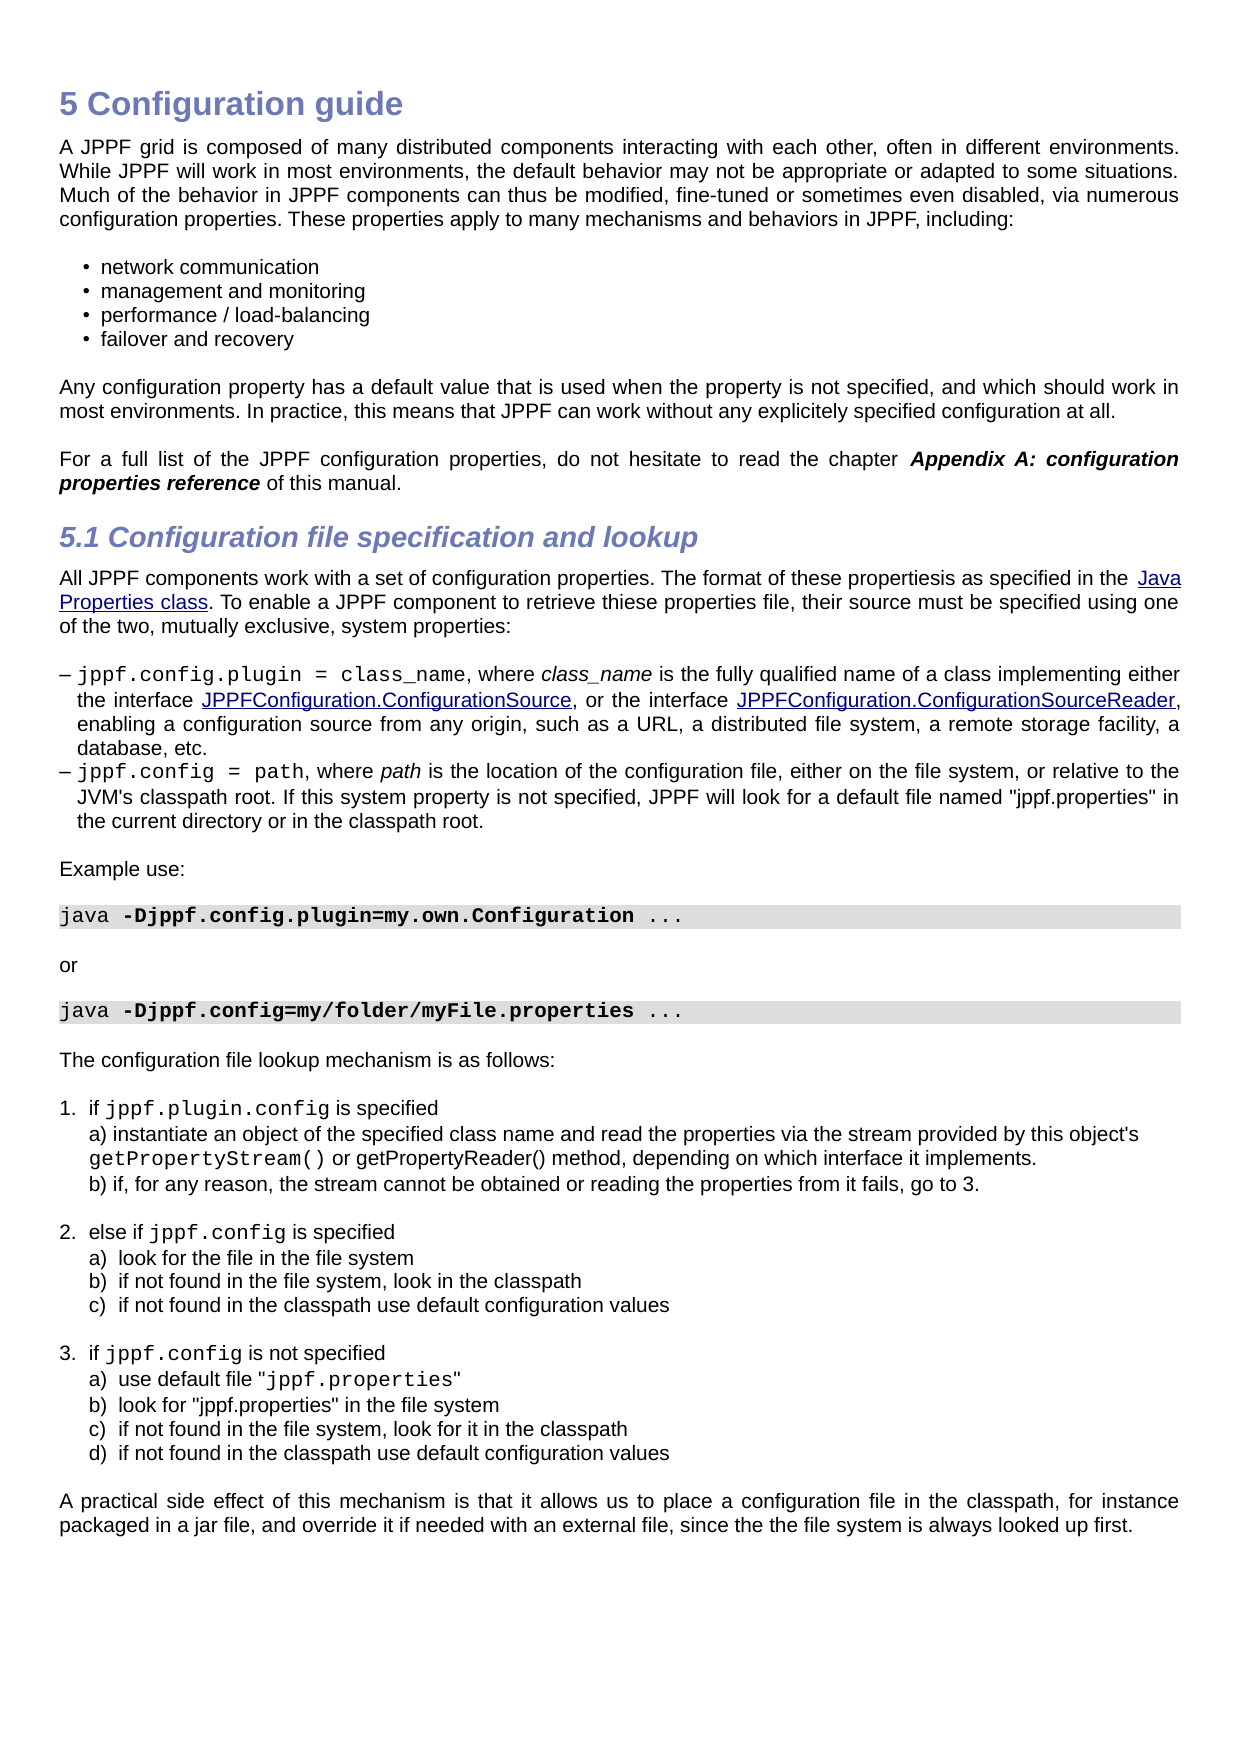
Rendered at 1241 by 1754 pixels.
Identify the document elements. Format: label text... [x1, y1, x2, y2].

list if jppf.plugin.config is specified [59, 1096, 1181, 1122]
subtitle Configuration file specification and lookup [59, 520, 1181, 553]
text Any configuration property has a default value that is used when the property is not specified, and which should work in most environments. In practice, this means that JPPF can work without any explicitely specified configuration at all. [59, 375, 1181, 423]
list a) instantiate an object of the specified class name and read the properties via the stream provided by this object's getPropertyStream() or getPropertyReader() method, depending on which interface it implements. b) if, for any reason, the stream cannot be obtained or reading the properties from it fails, go to 3. [59, 1122, 1181, 1219]
list if jppf.config is not specified [59, 1341, 1181, 1367]
list jppf.config.plugin = class_name, where class_name is the fully qualified name of a class implementing either the interface JPPFConfiguration.ConfigurationSource, or the interface JPPFConfiguration.ConfigurationSourceReader, enabling a configuration source from any origin, such as a URL, a distributed file system, a remote storage facility, a database, etc. [59, 662, 1181, 759]
list management and monitoring [83, 279, 1181, 303]
text Example use: [59, 857, 1181, 881]
list look for the file in the file system [89, 1245, 1181, 1269]
list else if jppf.config is specified [59, 1219, 1181, 1245]
text java -Djppf.config=my/folder/myFile.properties ... [59, 1001, 1181, 1024]
list failover and recovery [83, 327, 1181, 351]
list jppf.config = path, where path is the location of the configuration file, either on the file system, or relative to the JVM's classpath root. If this system property is not specified, JPPF will look for a default file named "jppf.properties" in the current directory or in the classpath root. [59, 759, 1181, 833]
list network communication [83, 255, 1181, 279]
text A practical side effect of this mechanism is that it allows us to place a configuration file in the classpath, for instance packaged in a jar file, and override it if needed with an external file, since the the file system is always looked up first. [59, 1489, 1181, 1537]
list if not found in the file system, look for it in the classpath [89, 1417, 1181, 1441]
list if not found in the classpath use default configuration values [89, 1441, 1181, 1465]
list look for "jppf.properties" in the file system [89, 1393, 1181, 1417]
list if not found in the classpath use default configuration values [89, 1293, 1181, 1341]
list performance / load-balancing [83, 303, 1181, 327]
text or [59, 953, 1181, 977]
text A JPPF grid is composed of many distributed components interacting with each other, often in different environments. While JPPF will work in most environments, the default behavior may not be appropriate or adapted to some situations. Much of the behavior in JPPF components can thus be modified, fine-tuned or sometimes even disabled, via numerous configuration properties. These properties apply to many mechanisms and behaviors in JPPF, including: [59, 135, 1181, 231]
subtitle Configuration guide [59, 84, 1181, 122]
text For a full list of the JPPF configuration properties, do not hesitate to read the chapter Appendix A: configuration properties reference of this manual. [59, 447, 1181, 495]
text The configuration file lookup mechanism is as follows: [59, 1048, 1181, 1072]
text All JPPF components work with a set of configuration properties. The format of these propertiesis as specified in the Java Properties class. To enable a JPPF component to retrieve thiese properties file, their source must be specified using one of the two, mutually exclusive, system properties: [59, 566, 1181, 638]
text java -Djppf.config.plugin=my.own.Configuration ... [59, 905, 1181, 929]
list if not found in the file system, look in the classpath [89, 1269, 1181, 1293]
list use default file "jppf.properties" [89, 1367, 1181, 1393]
